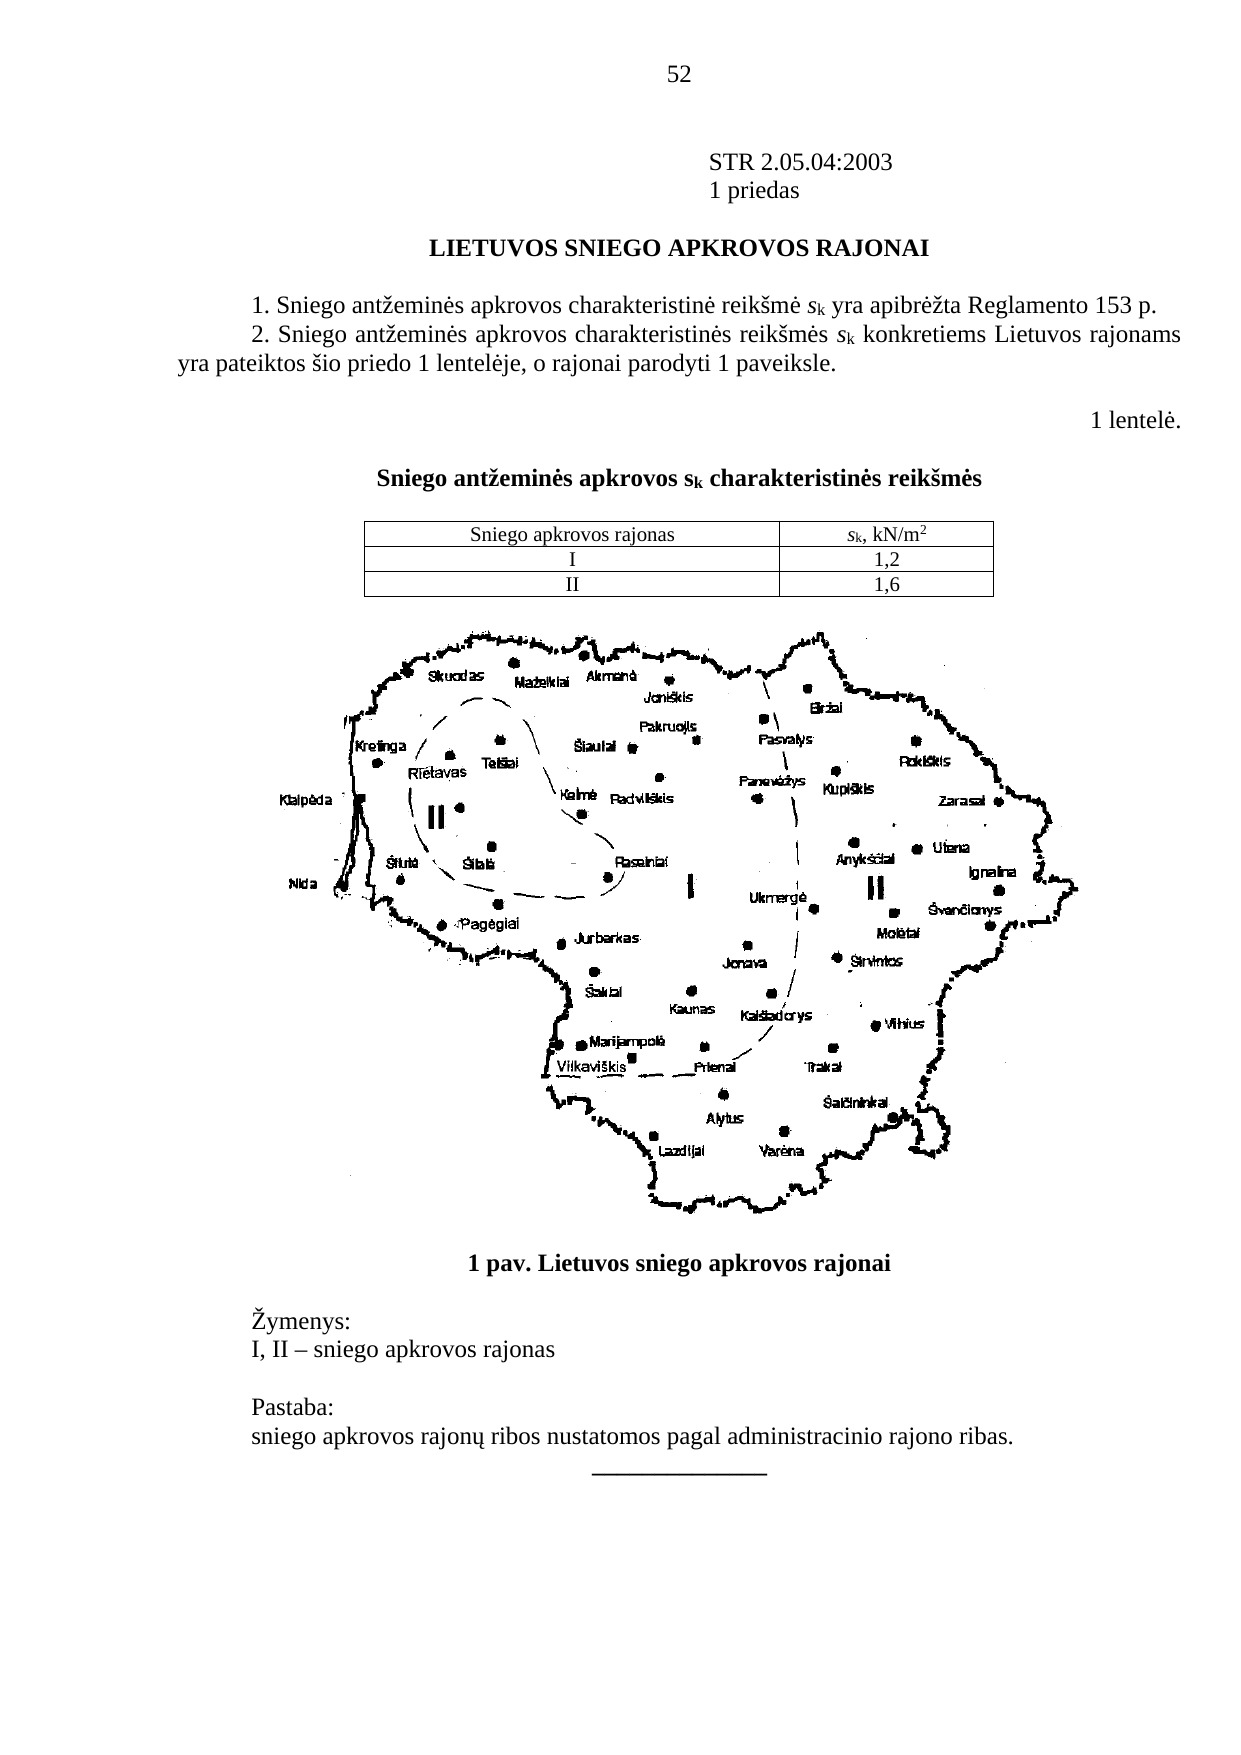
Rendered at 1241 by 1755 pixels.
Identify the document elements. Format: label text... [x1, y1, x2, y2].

text sniego apkrovos rajonų ribos nustatomos pagal administracinio rajono ribas. [177, 1421, 1181, 1449]
text Sniego antžeminės apkrovos sk charakteristinės reikšmės [177, 463, 1181, 492]
table_cell 1,6 [780, 572, 993, 596]
text 2. Sniego antžeminės apkrovos charakteristinės reikšmės sk konkretiems Lietuvos rajonams yra pateiktos šio priedo 1 lentelėje, o rajonai parodyti 1 paveiksle. [177, 319, 1181, 377]
table_cell II [365, 572, 779, 596]
table_cell I [365, 547, 779, 571]
text 1 priedas [177, 176, 1181, 204]
table_header Sniego apkrovos rajonas [365, 522, 779, 546]
text ______________ [177, 1449, 1181, 1478]
text 1 lentelė. [177, 406, 1181, 434]
text LIETUVOS SNIEGO APKROVOS RAJONAI [177, 233, 1181, 262]
text 1. Sniego antžeminės apkrovos charakteristinė reikšmė sk yra apibrėžta Reglamento 153 p. [177, 291, 1181, 319]
text Pastaba: [177, 1392, 1181, 1421]
table_header sk, kN/m2 [780, 522, 993, 546]
text STR 2.05.04:2003 [177, 147, 1181, 176]
text Žymenys: [177, 1306, 1181, 1334]
text I, II – sniego apkrovos rajonas [177, 1334, 1181, 1363]
table_cell 1,2 [780, 547, 993, 571]
text 1 pav. Lietuvos sniego apkrovos rajonai [177, 1248, 1181, 1277]
